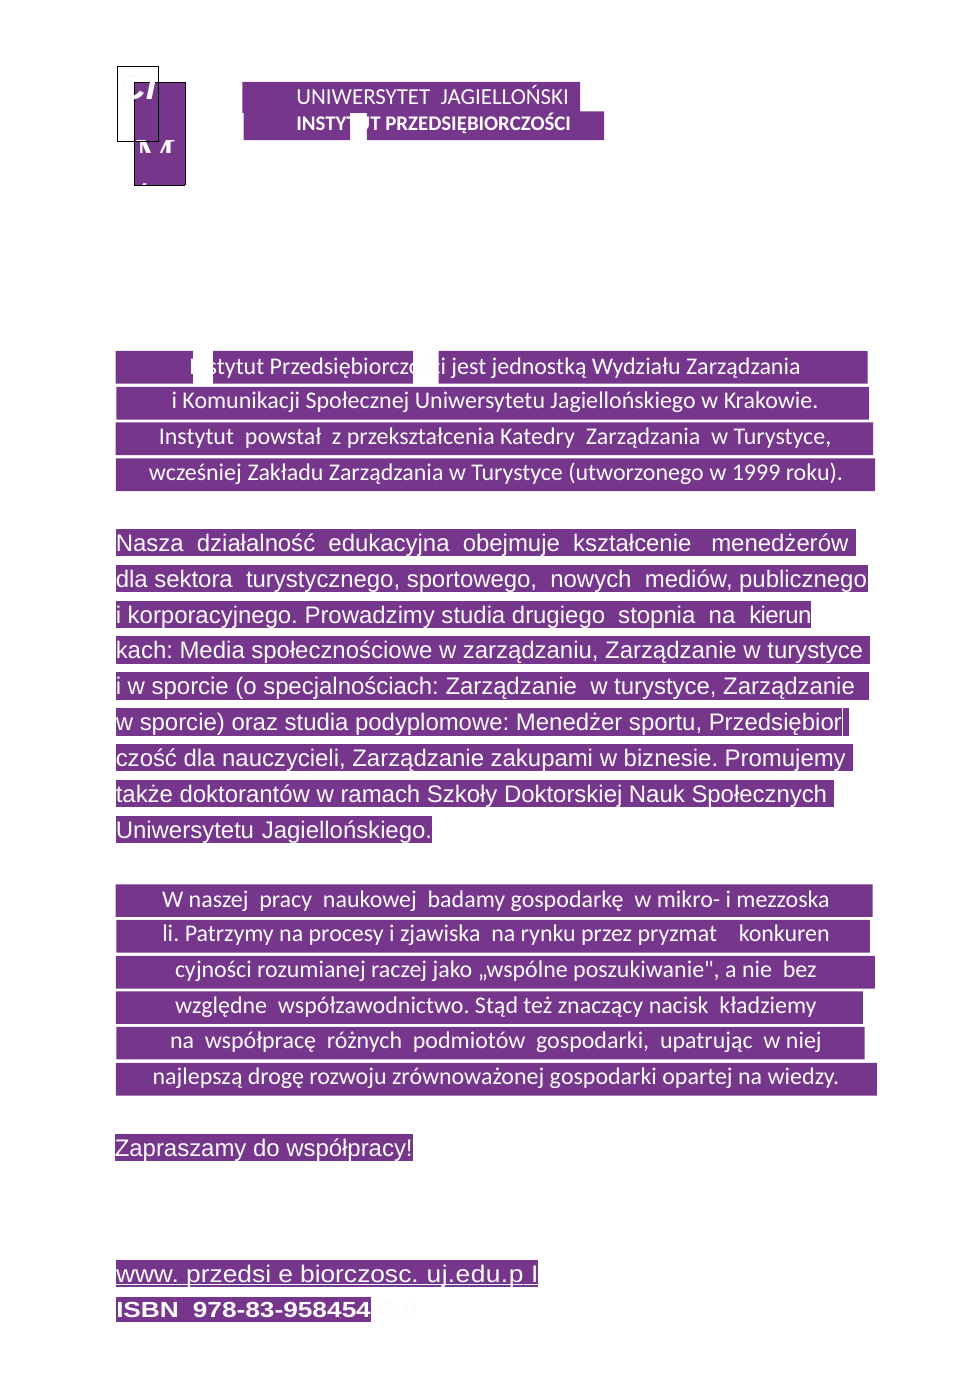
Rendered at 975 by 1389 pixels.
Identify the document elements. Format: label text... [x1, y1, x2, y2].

text Nasza działalność edukacyjna obejmuje kształcenie menedżerów dla sektora turystycznego, sportowego, nowych mediów, publicznego i korporacyjnego. Prowadzimy studia drugiego stopnia na kierun­ kach: Media społecznościowe w zarządzaniu, Zarządzanie w turystyce i w sporcie (o specjalnościach: Zarządzanie w turystyce, Zarządzanie w sporcie) oraz studia podyplomowe: Menedżer sportu, Przedsiębior­ czość dla nauczycieli, Zarządzanie zakupami w biznesie. Promujemy także doktorantów w ramach Szkoły Doktorskiej Nauk Społecznych Uniwersytetu Jagiellońskiego. [116, 529, 871, 843]
text Zapraszamy do współpracy! [114, 1134, 889, 1161]
text www. przedsi e biorczosc. uj.edu.p I [116, 1260, 889, 1287]
text Ci [118, 67, 157, 107]
text Mt [136, 85, 158, 141]
text Mt [136, 85, 185, 185]
text ISBN 978-83-958454-2-0 [116, 1297, 889, 1322]
